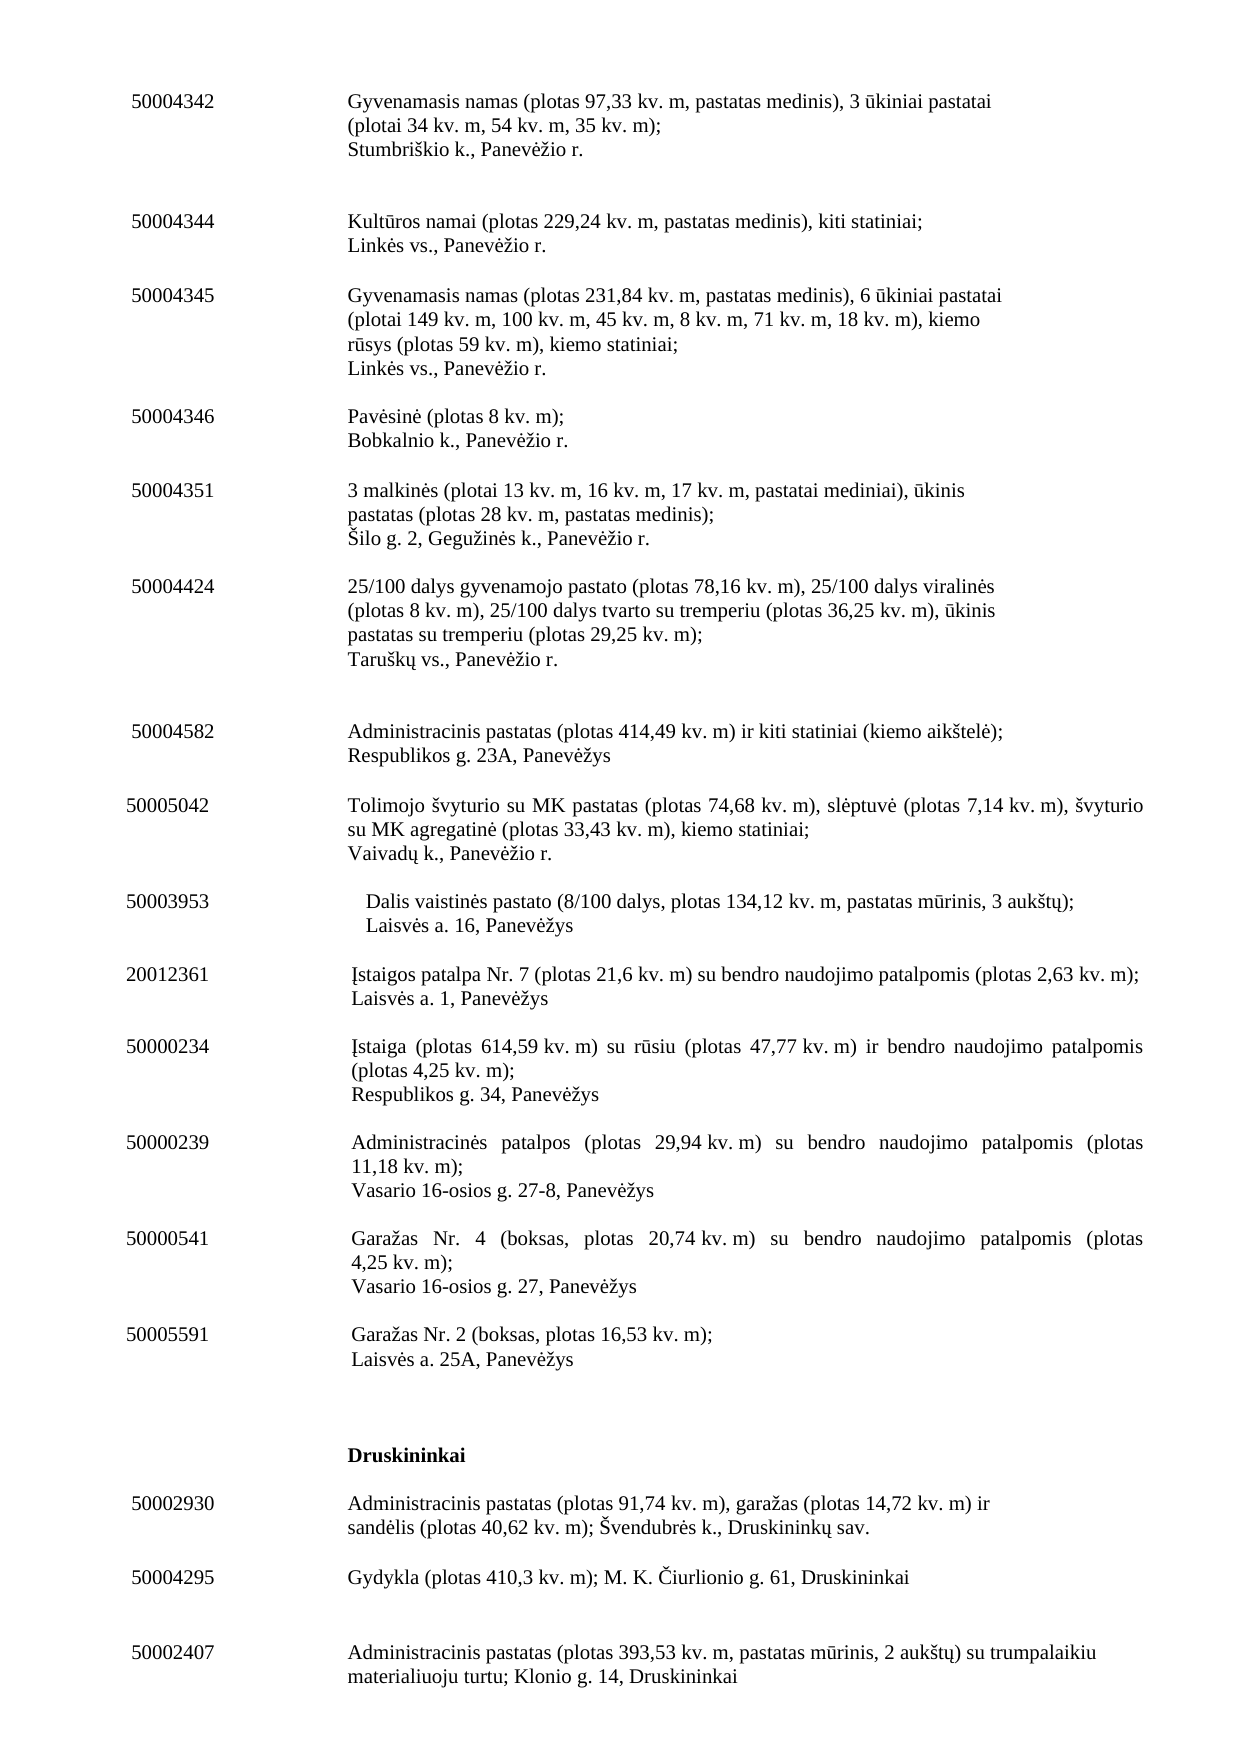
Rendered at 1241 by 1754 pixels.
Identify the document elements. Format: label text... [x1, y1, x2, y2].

table_cell [1155, 769, 1163, 793]
table_cell [1163, 1467, 1170, 1491]
table_cell [1163, 283, 1170, 379]
table_cell [1163, 671, 1170, 694]
table_cell [1155, 454, 1163, 478]
table_cell [1163, 1323, 1170, 1394]
table_cell [1163, 550, 1170, 574]
table_cell [1170, 209, 1211, 259]
table_cell 20012361 [115, 961, 336, 1034]
table_cell Administracinis pastatas (plotas 393,53 kv. m, pastatas mūrinis, 2 aukštų) su trumpalaikiu materialiuoju turtu; Klonio g. 14, Druskininkai [336, 1640, 1155, 1722]
table_cell [1170, 1565, 1211, 1616]
table_cell [1170, 1395, 1211, 1419]
table_cell [1037, 1491, 1148, 1541]
table_cell [1170, 769, 1211, 793]
table_cell [1163, 259, 1170, 283]
table_cell [1163, 1226, 1170, 1322]
table_cell Gydykla (plotas 410,3 kv. m); M. K. Čiurlionio g. 61, Druskininkai [336, 1565, 1037, 1616]
table_cell [1163, 1541, 1170, 1565]
table_cell [1163, 380, 1170, 404]
table_cell [1163, 1443, 1170, 1467]
table_cell [115, 1541, 1155, 1565]
table_cell [1037, 209, 1148, 259]
table_cell [115, 769, 1155, 793]
table_cell [1170, 1034, 1211, 1130]
table_cell [1170, 1640, 1211, 1722]
table_cell [1170, 889, 1211, 961]
table_cell [1163, 1565, 1170, 1616]
table_cell [1163, 961, 1170, 1034]
table_cell [1163, 719, 1170, 769]
table_cell [1170, 1616, 1211, 1639]
table_cell 50004295 [115, 1565, 336, 1616]
table_cell [1155, 404, 1163, 454]
table_cell [1155, 1395, 1163, 1419]
table_cell [1155, 209, 1163, 259]
table_cell [115, 1616, 1155, 1639]
table_cell [1037, 719, 1148, 769]
table_cell [115, 695, 1155, 719]
table_cell [115, 550, 1155, 574]
table_cell [1148, 1565, 1155, 1616]
table_cell [1155, 1640, 1163, 1722]
table_cell [1170, 793, 1211, 889]
table_cell [1155, 719, 1163, 769]
table_cell [1170, 380, 1211, 404]
table_cell Kultūros namai (plotas 229,24 kv. m, pastatas medinis), kiti statiniai; Linkės vs., Panevėžio r. [336, 209, 1037, 259]
table_cell 50002930 [115, 1491, 336, 1541]
table_cell [1170, 719, 1211, 769]
table_cell 50004582 [115, 719, 336, 769]
table_cell Tolimojo švyturio su MK pastatas (plotas 74,68 kv. m), slėptuvė (plotas 7,14 kv. m), švyturio su MK agregatinė (plotas 33,43 kv. m), kiemo statiniai; Vaivadų k., Panevėžio r. [336, 793, 1155, 889]
table_cell [1155, 1616, 1163, 1639]
table_cell [1037, 404, 1148, 454]
table_cell [1170, 1443, 1211, 1467]
table_cell [1163, 889, 1170, 961]
table_cell [115, 161, 1155, 185]
table_cell [115, 259, 1155, 283]
table_cell [1170, 1541, 1211, 1565]
table_cell [1155, 671, 1163, 694]
table_cell [1170, 454, 1211, 478]
table_cell [1163, 1640, 1170, 1722]
table_cell [1155, 1130, 1163, 1226]
table_cell [1163, 793, 1170, 889]
table_cell [1163, 454, 1170, 478]
table_cell 50003953 [115, 889, 336, 961]
table_cell [1163, 1616, 1170, 1639]
table_cell [1155, 695, 1163, 719]
table_cell [1148, 719, 1155, 769]
table_cell [1037, 89, 1148, 161]
table_cell [1155, 1443, 1163, 1467]
table_cell [1163, 1395, 1170, 1419]
table_cell [1155, 1034, 1163, 1130]
table_cell [1155, 793, 1163, 889]
table_cell 3 malkinės (plotai 13 kv. m, 16 kv. m, 17 kv. m, pastatai mediniai), ūkinis pastatas (plotas 28 kv. m, pastatas medinis); Šilo g. 2, Gegužinės k., Panevėžio r. [336, 478, 1037, 550]
table_cell 50002407 [115, 1640, 336, 1722]
table_cell [1037, 1565, 1148, 1616]
table_cell [1170, 1491, 1211, 1541]
table_cell [1148, 478, 1155, 550]
table_cell 50000239 [115, 1130, 336, 1226]
table_cell [1170, 283, 1211, 379]
table_cell 50004342 [115, 89, 336, 161]
table_cell [1155, 1226, 1163, 1322]
table_cell [1155, 185, 1163, 209]
table_cell [1170, 478, 1211, 550]
table_cell Administracinis pastatas (plotas 414,49 kv. m) ir kiti statiniai (kiemo aikštelė); Respublikos g. 23A, Panevėžys [336, 719, 1037, 769]
table_cell [115, 380, 1155, 404]
table_cell 50005042 [115, 793, 336, 889]
table_cell [1155, 889, 1163, 961]
table_cell [1155, 1565, 1163, 1616]
table_cell [115, 1443, 336, 1467]
table_cell [1163, 1491, 1170, 1541]
table_cell [1170, 185, 1211, 209]
table_cell [1037, 574, 1148, 671]
table_cell 50005591 [115, 1323, 336, 1394]
table_cell [1163, 478, 1170, 550]
table_cell [1163, 1130, 1170, 1226]
table_cell [1148, 89, 1155, 161]
table_cell [1163, 185, 1170, 209]
table_cell [1037, 283, 1148, 379]
table_cell [1170, 1467, 1211, 1491]
table_cell [115, 1467, 336, 1491]
table_cell [1170, 671, 1211, 694]
table_cell 25/100 dalys gyvenamojo pastato (plotas 78,16 kv. m), 25/100 dalys viralinės (plotas 8 kv. m), 25/100 dalys tvarto su tremperiu (plotas 36,25 kv. m), ūkinis pastatas su tremperiu (plotas 29,25 kv. m); Taruškų vs., Panevėžio r. [336, 574, 1037, 671]
table_cell [1163, 404, 1170, 454]
table_cell [1170, 1419, 1211, 1443]
table_cell [1155, 1541, 1163, 1565]
table_cell [1170, 1323, 1211, 1394]
table_cell 50004345 [115, 283, 336, 379]
table_cell [1163, 89, 1170, 161]
table_cell [1155, 550, 1163, 574]
table_cell [1163, 1034, 1170, 1130]
table_cell [1170, 89, 1211, 161]
table_cell [1170, 1130, 1211, 1226]
table_cell [1163, 161, 1170, 185]
table_cell 50000234 [115, 1034, 336, 1130]
table_cell [1155, 1323, 1163, 1394]
table_cell [1170, 550, 1211, 574]
table_cell 50004424 [115, 574, 336, 671]
table_cell [1163, 769, 1170, 793]
table_cell [1170, 961, 1211, 1034]
table_cell [1163, 574, 1170, 671]
table_cell [1148, 574, 1155, 671]
table_cell [1155, 1467, 1163, 1491]
table_cell [1155, 1491, 1163, 1541]
table_cell 50004346 [115, 404, 336, 454]
table_cell Gyvenamasis namas (plotas 231,84 kv. m, pastatas medinis), 6 ūkiniai pastatai (plotai 149 kv. m, 100 kv. m, 45 kv. m, 8 kv. m, 71 kv. m, 18 kv. m), kiemo rūsys (plotas 59 kv. m), kiemo statiniai; Linkės vs., Panevėžio r. [336, 283, 1037, 379]
table_cell [1037, 478, 1148, 550]
table_cell [1155, 574, 1163, 671]
table_cell Administracinis pastatas (plotas 91,74 kv. m), garažas (plotas 14,72 kv. m) ir sandėlis (plotas 40,62 kv. m); Švendubrės k., Druskininkų sav. [336, 1491, 1037, 1541]
table_cell Druskininkai [336, 1443, 1155, 1467]
table_cell [1148, 1491, 1155, 1541]
table_cell 50004344 [115, 209, 336, 259]
table_cell Įstaigos patalpa Nr. 7 (plotas 21,6 kv. m) su bendro naudojimo patalpomis (plotas 2,63 kv. m); Laisvės a. 1, Panevėžys [336, 961, 1155, 1034]
table_cell [1170, 161, 1211, 185]
table_cell [115, 671, 1155, 694]
table_cell [1170, 695, 1211, 719]
table_cell [115, 185, 1155, 209]
table_cell [1163, 695, 1170, 719]
table_cell [1155, 1419, 1163, 1443]
table_cell [1170, 259, 1211, 283]
table_cell [336, 1467, 1155, 1491]
table_cell Dalis vaistinės pastato (8/100 dalys, plotas 134,12 kv. m, pastatas mūrinis, 3 aukštų); Laisvės a. 16, Panevėžys [336, 889, 1155, 961]
table_cell [1155, 161, 1163, 185]
table_cell [1155, 89, 1163, 161]
table_cell [1155, 961, 1163, 1034]
table_cell [115, 1395, 1155, 1419]
table_cell Administracinės patalpos (plotas 29,94 kv. m) su bendro naudojimo patalpomis (plotas 11,18 kv. m); Vasario 16-osios g. 27-8, Panevėžys [336, 1130, 1155, 1226]
table_cell [1148, 209, 1155, 259]
table_cell 50000541 [115, 1226, 336, 1322]
table_cell [1155, 259, 1163, 283]
table_cell [1155, 283, 1163, 379]
table_cell Įstaiga (plotas 614,59 kv. m) su rūsiu (plotas 47,77 kv. m) ir bendro naudojimo patalpomis (plotas 4,25 kv. m); Respublikos g. 34, Panevėžys [336, 1034, 1155, 1130]
table_cell Garažas Nr. 2 (boksas, plotas 16,53 kv. m); Laisvės a. 25A, Panevėžys [336, 1323, 1155, 1394]
table_cell Gyvenamasis namas (plotas 97,33 kv. m, pastatas medinis), 3 ūkiniai pastatai (plotai 34 kv. m, 54 kv. m, 35 kv. m); Stumbriškio k., Panevėžio r. [336, 89, 1037, 161]
table_cell [1170, 574, 1211, 671]
table_cell [1163, 209, 1170, 259]
table_cell Pavėsinė (plotas 8 kv. m); Bobkalnio k., Panevėžio r. [336, 404, 1037, 454]
table_cell 50004351 [115, 478, 336, 550]
table_cell [1148, 283, 1155, 379]
table_cell [1148, 404, 1155, 454]
table_cell [1170, 1226, 1211, 1322]
table_cell [1155, 478, 1163, 550]
table_cell [1163, 1419, 1170, 1443]
table_cell [115, 1419, 1155, 1443]
table_cell [1155, 380, 1163, 404]
table_cell [1170, 404, 1211, 454]
table_cell Garažas Nr. 4 (boksas, plotas 20,74 kv. m) su bendro naudojimo patalpomis (plotas 4,25 kv. m); Vasario 16-osios g. 27, Panevėžys [336, 1226, 1155, 1322]
table_cell [115, 454, 1155, 478]
